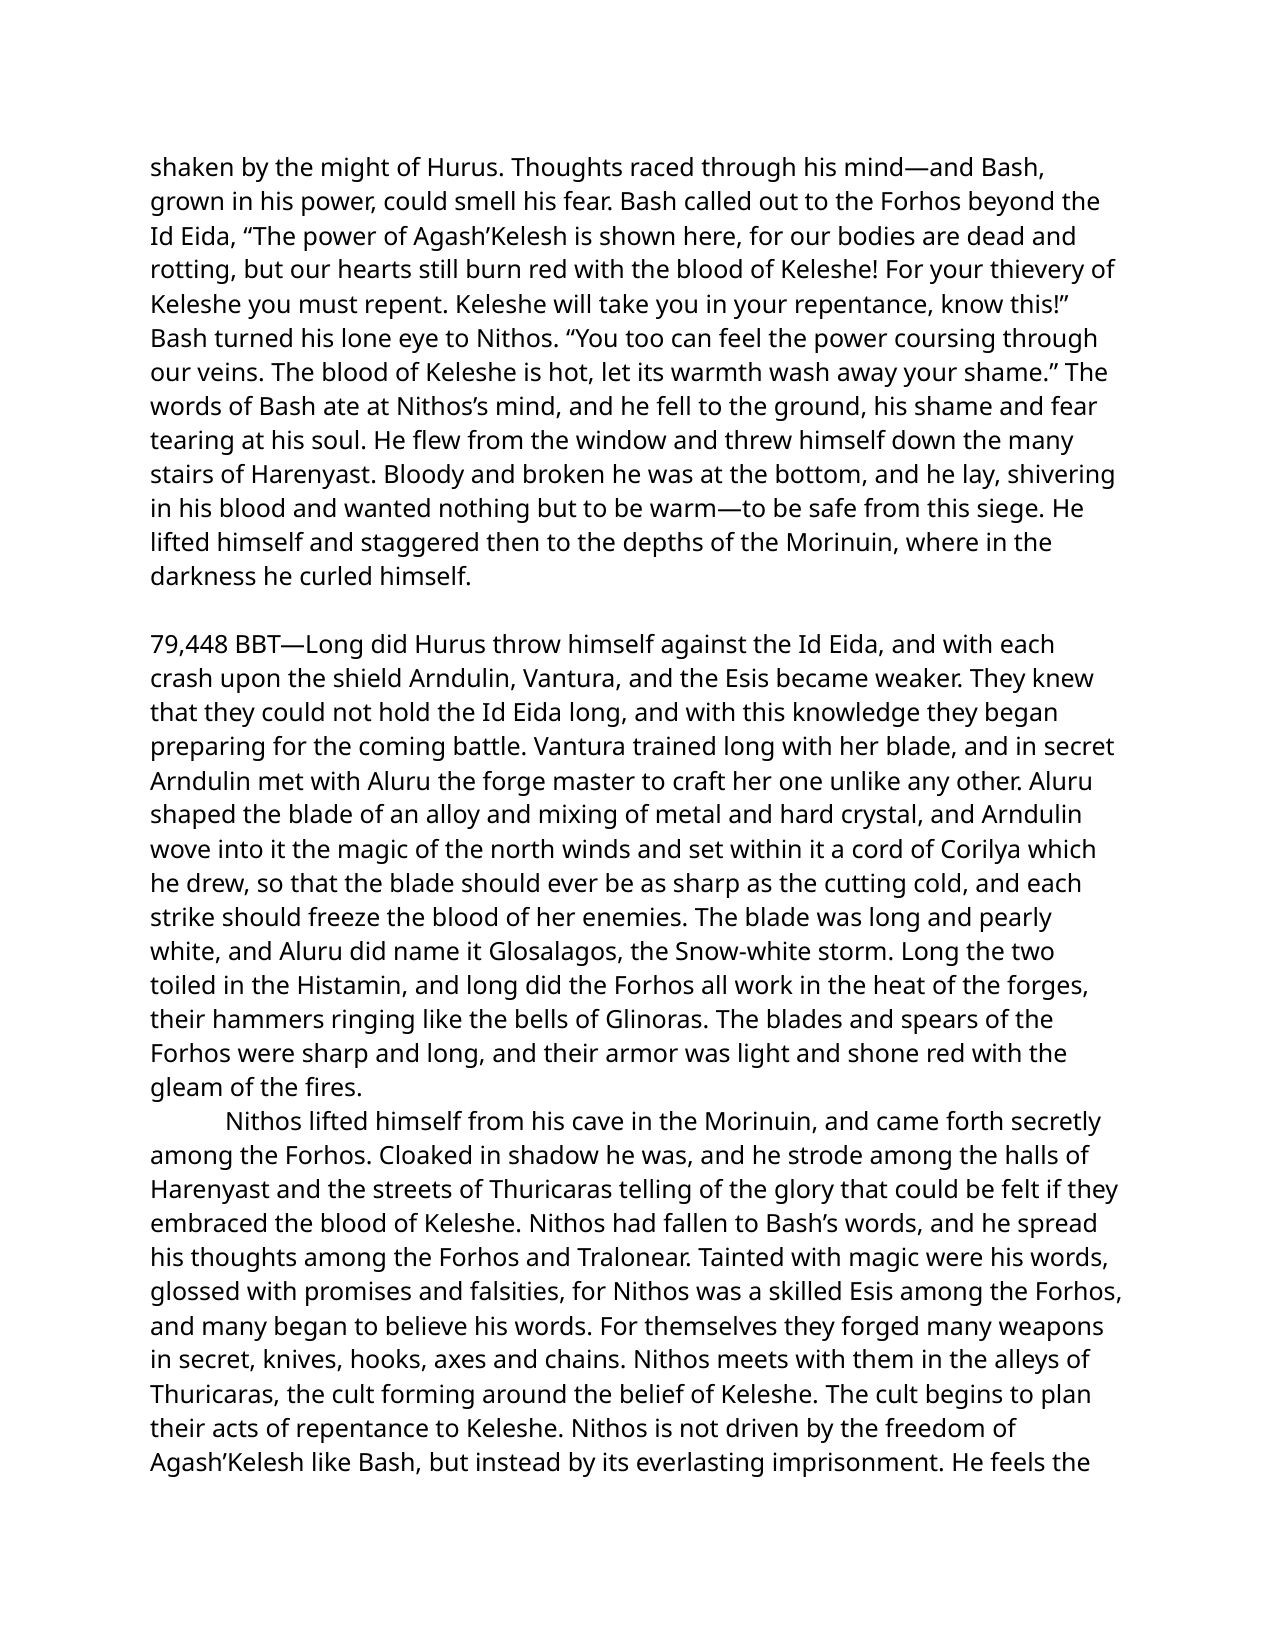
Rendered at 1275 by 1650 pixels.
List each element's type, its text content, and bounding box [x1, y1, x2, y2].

text Nithos lifted himself from his cave in the Morinuin, and came forth secretly among the Forhos. Cloaked in shadow he was, and he strode among the halls of Harenyast and the streets of Thuricaras telling of the glory that could be felt if they embraced the blood of Keleshe. Nithos had fallen to Bash’s words, and he spread his thoughts among the Forhos and Tralonear. Tainted with magic were his words, glossed with promises and falsities, for Nithos was a skilled Esis among the Forhos, and many began to believe his words. For themselves they forged many weapons in secret, knives, hooks, axes and chains. Nithos meets with them in the alleys of Thuricaras, the cult forming around the belief of Keleshe. The cult begins to plan their acts of repentance to Keleshe. Nithos is not driven by the freedom of Agash’Kelesh like Bash, but instead by its everlasting imprisonment. He feels the [150, 1104, 1125, 1478]
text 79,448 BBT—Long did Hurus throw himself against the Id Eida, and with each crash upon the shield Arndulin, Vantura, and the Esis became weaker. They knew that they could not hold the Id Eida long, and with this knowledge they began preparing for the coming battle. Vantura trained long with her blade, and in secret Arndulin met with Aluru the forge master to craft her one unlike any other. Aluru shaped the blade of an alloy and mixing of metal and hard crystal, and Arndulin wove into it the magic of the north winds and set within it a cord of Corilya which he drew, so that the blade should ever be as sharp as the cutting cold, and each strike should freeze the blood of her enemies. The blade was long and pearly white, and Aluru did name it Glosalagos, the Snow-white storm. Long the two toiled in the Histamin, and long did the Forhos all work in the heat of the forges, their hammers ringing like the bells of Glinoras. The blades and spears of the Forhos were sharp and long, and their armor was light and shone red with the gleam of the fires. [150, 627, 1125, 1104]
text shaken by the might of Hurus. Thoughts raced through his mind—and Bash, grown in his power, could smell his fear. Bash called out to the Forhos beyond the Id Eida, “The power of Agash’Kelesh is shown here, for our bodies are dead and rotting, but our hearts still burn red with the blood of Keleshe! For your thievery of Keleshe you must repent. Keleshe will take you in your repentance, know this!” Bash turned his lone eye to Nithos. “You too can feel the power coursing through our veins. The blood of Keleshe is hot, let its warmth wash away your shame.” The words of Bash ate at Nithos’s mind, and he fell to the ground, his shame and fear tearing at his soul. He flew from the window and threw himself down the many stairs of Harenyast. Bloody and broken he was at the bottom, and he lay, shivering in his blood and wanted nothing but to be warm—to be safe from this siege. He lifted himself and staggered then to the depths of the Morinuin, where in the darkness he curled himself. [150, 150, 1125, 593]
